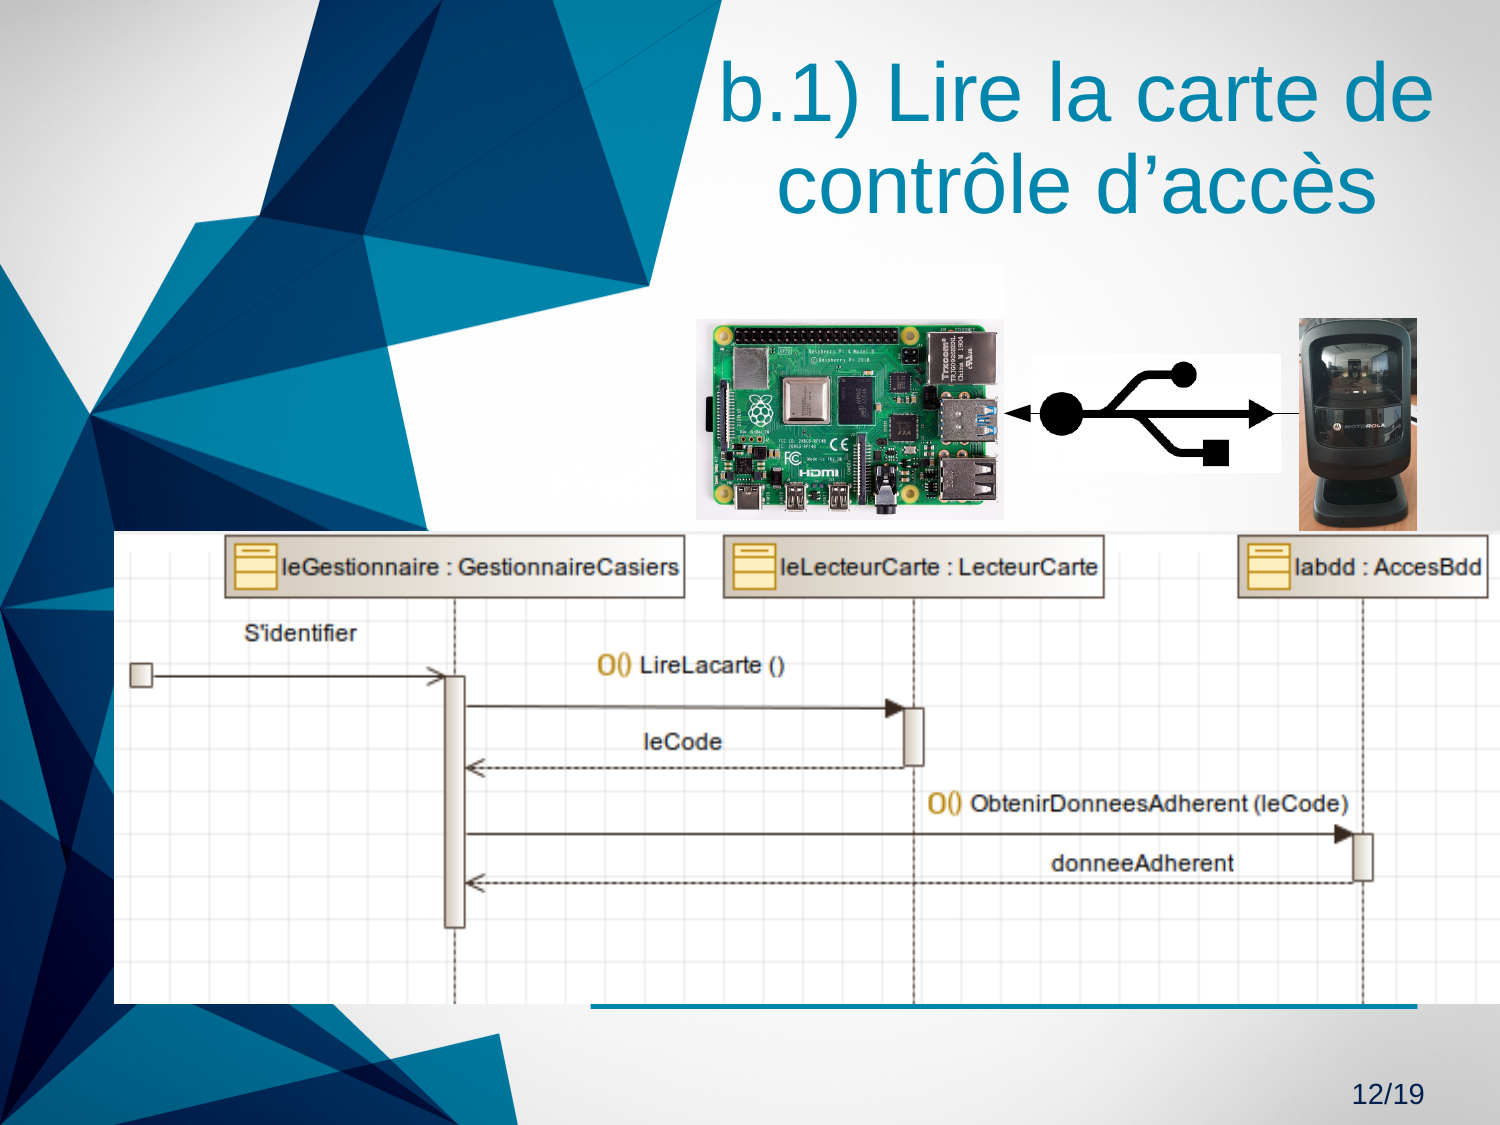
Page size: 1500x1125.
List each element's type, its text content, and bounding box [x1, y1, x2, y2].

title b.1) Lire la carte de contrôle d’accès [708, 0, 1447, 279]
picture [0, 0, 1500, 1125]
